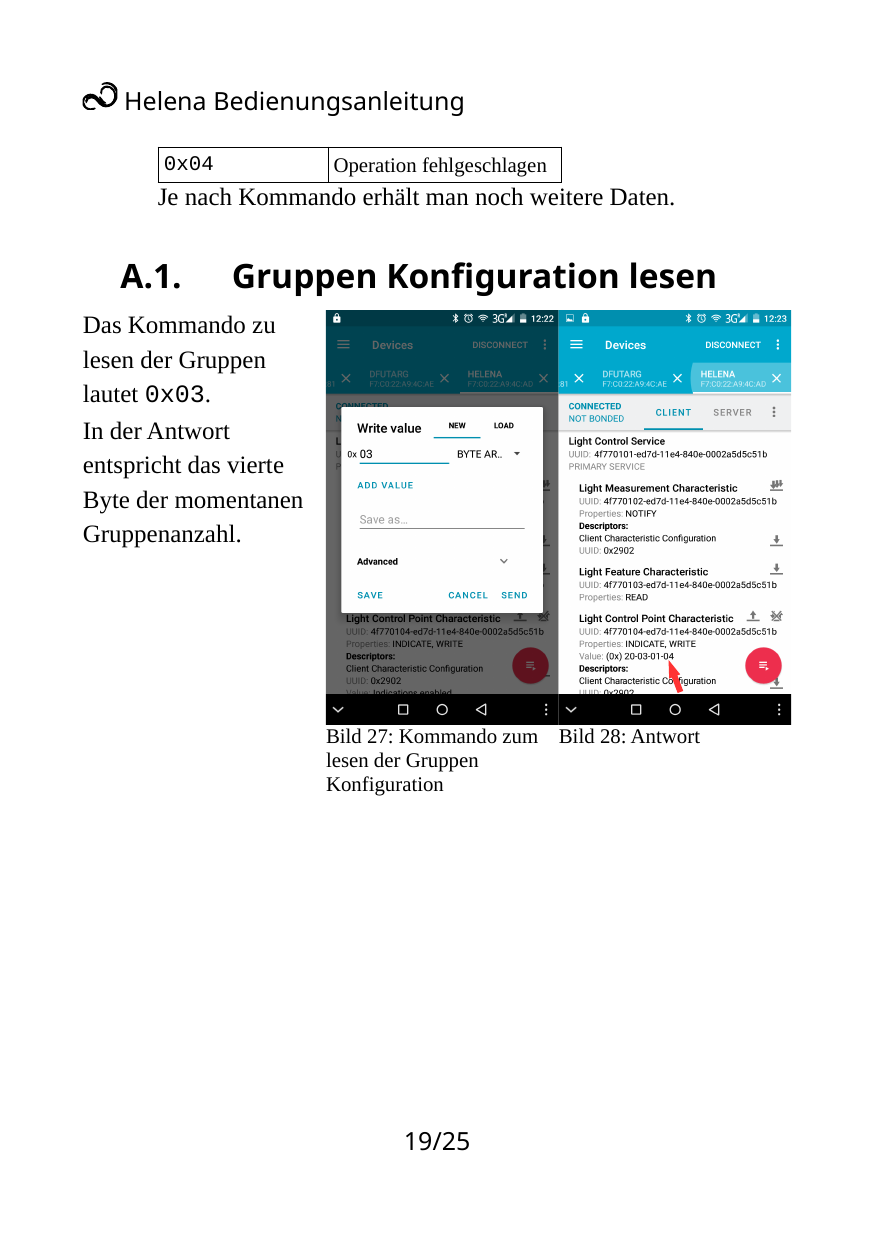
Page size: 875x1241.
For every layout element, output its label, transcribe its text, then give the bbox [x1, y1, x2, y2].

subtitle Gruppen Konfiguration lesen [120, 252, 791, 298]
picture [325, 310, 792, 725]
list Je nach Kommando erhält man noch weitere Daten. [83, 182, 791, 211]
table_cell 0x04 [159, 148, 328, 182]
text Das Kommando zu lesen der Gruppen lautet 0x03. In der Antwort entspricht das vierte Byte der momentanen Gruppenanzahl. [83, 311, 326, 796]
text Bild 27: Kommando zum lesen der Gruppen Konfiguration [326, 725, 558, 796]
table_cell Operation fehlgeschlagen [329, 148, 561, 182]
text Bild 28: Antwort [559, 725, 791, 748]
text [558, 725, 791, 796]
